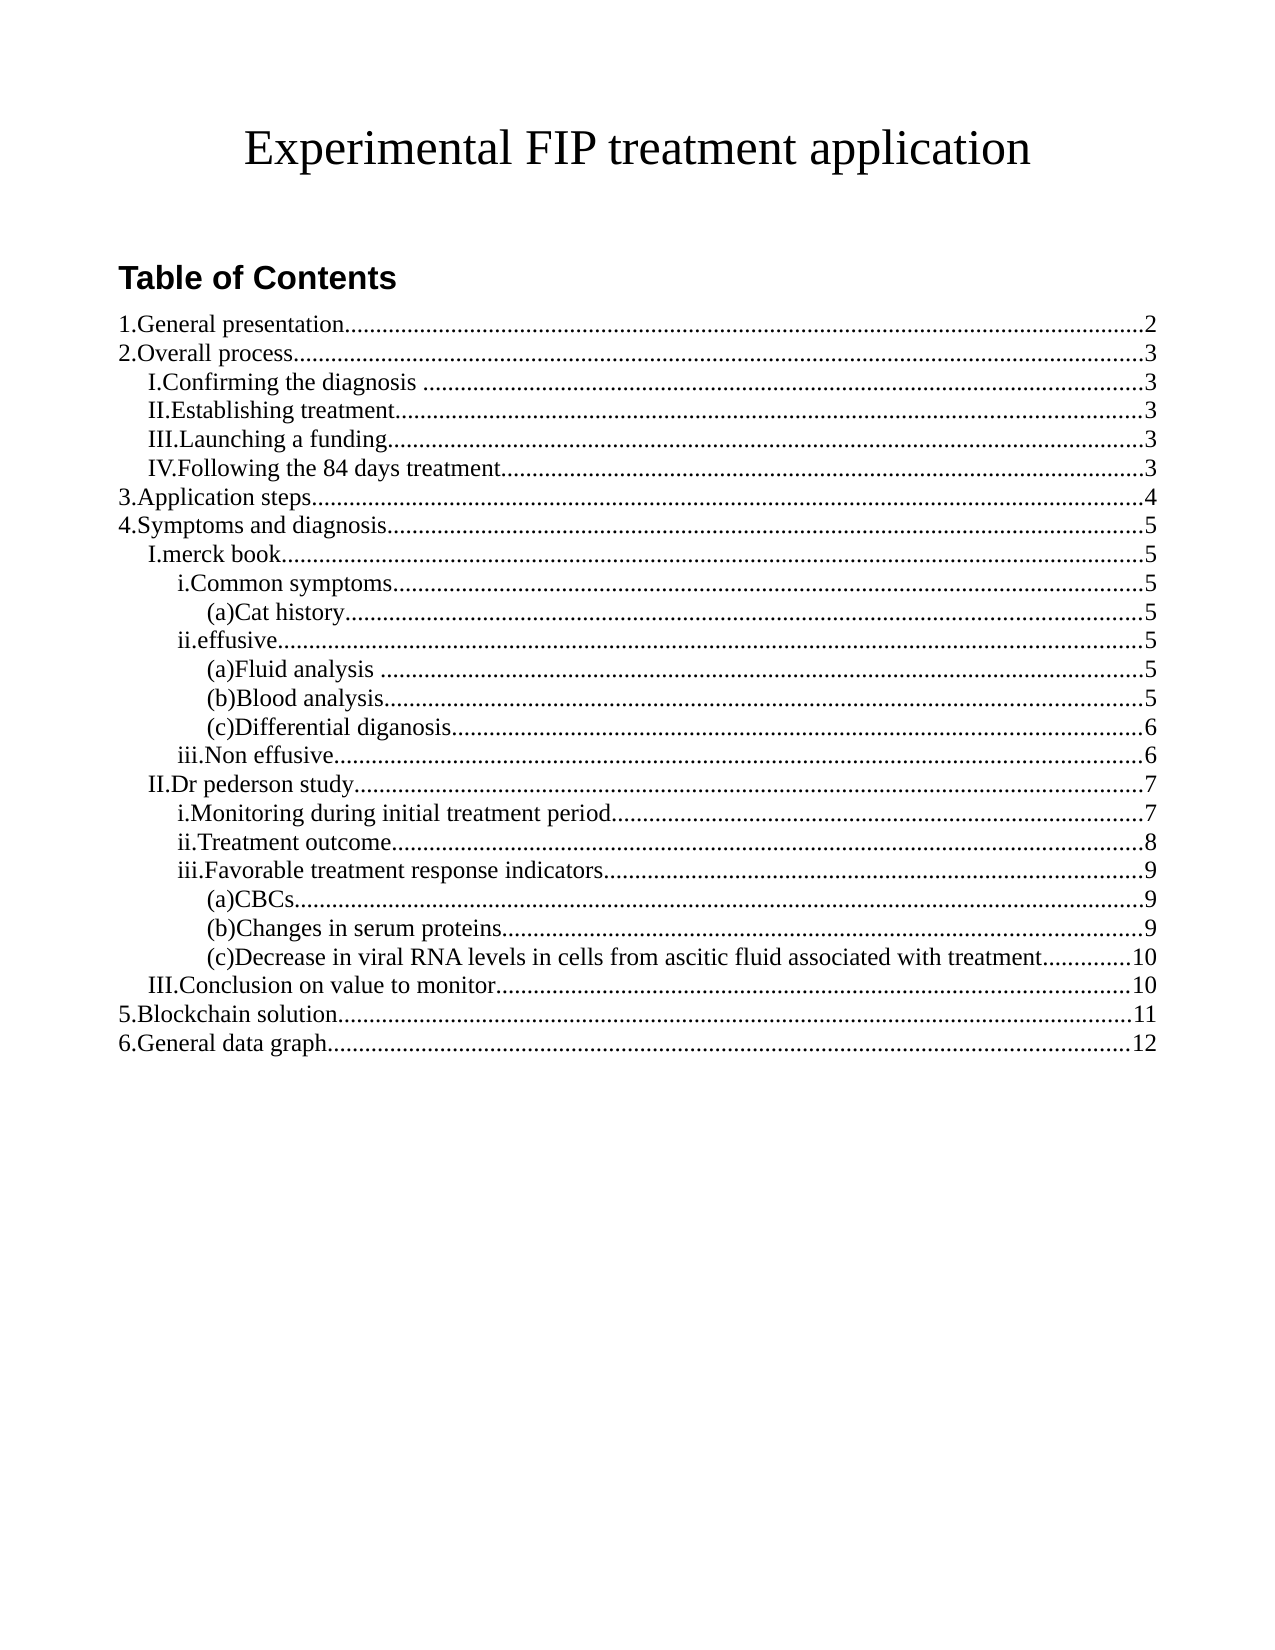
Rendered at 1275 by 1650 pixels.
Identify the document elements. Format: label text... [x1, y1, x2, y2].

text (a)CBCs 9 [207, 884, 1157, 913]
text III.Launching a funding 3 [148, 424, 1157, 453]
text III.Conclusion on value to monitor 10 [148, 970, 1157, 999]
text II.Dr pederson study 7 [148, 769, 1157, 798]
text 1.General presentation 2 [118, 309, 1157, 338]
text (b)Blood analysis 5 [207, 683, 1157, 712]
text (c)Differential diganosis 6 [207, 712, 1157, 740]
text 2.Overall process 3 [118, 338, 1157, 367]
text ii.Treatment outcome 8 [177, 827, 1157, 855]
text 4.Symptoms and diagnosis 5 [118, 510, 1157, 539]
text (a)Fluid analysis 5 [207, 654, 1157, 683]
text 6.General data graph 12 [118, 1028, 1157, 1057]
text ii.effusive 5 [177, 625, 1157, 654]
text IV.Following the 84 days treatment 3 [148, 453, 1157, 482]
text i.Common symptoms 5 [177, 568, 1157, 597]
subtitle Table of Contents [118, 258, 1157, 297]
text I.Confirming the diagnosis 3 [148, 367, 1157, 395]
text i.Monitoring during initial treatment period 7 [177, 798, 1157, 827]
text iii.Favorable treatment response indicators 9 [177, 855, 1157, 884]
text (b)Changes in serum proteins 9 [207, 913, 1157, 942]
text (a)Cat history 5 [207, 597, 1157, 625]
text Experimental FIP treatment application [118, 118, 1157, 176]
text 3.Application steps 4 [118, 482, 1157, 510]
text iii.Non effusive 6 [177, 740, 1157, 769]
text (c)Decrease in viral RNA levels in cells from ascitic fluid associated with treatment 10 [207, 942, 1157, 970]
text I.merck book 5 [148, 539, 1157, 568]
text II.Establishing treatment 3 [148, 395, 1157, 424]
text 5.Blockchain solution 11 [118, 999, 1157, 1028]
